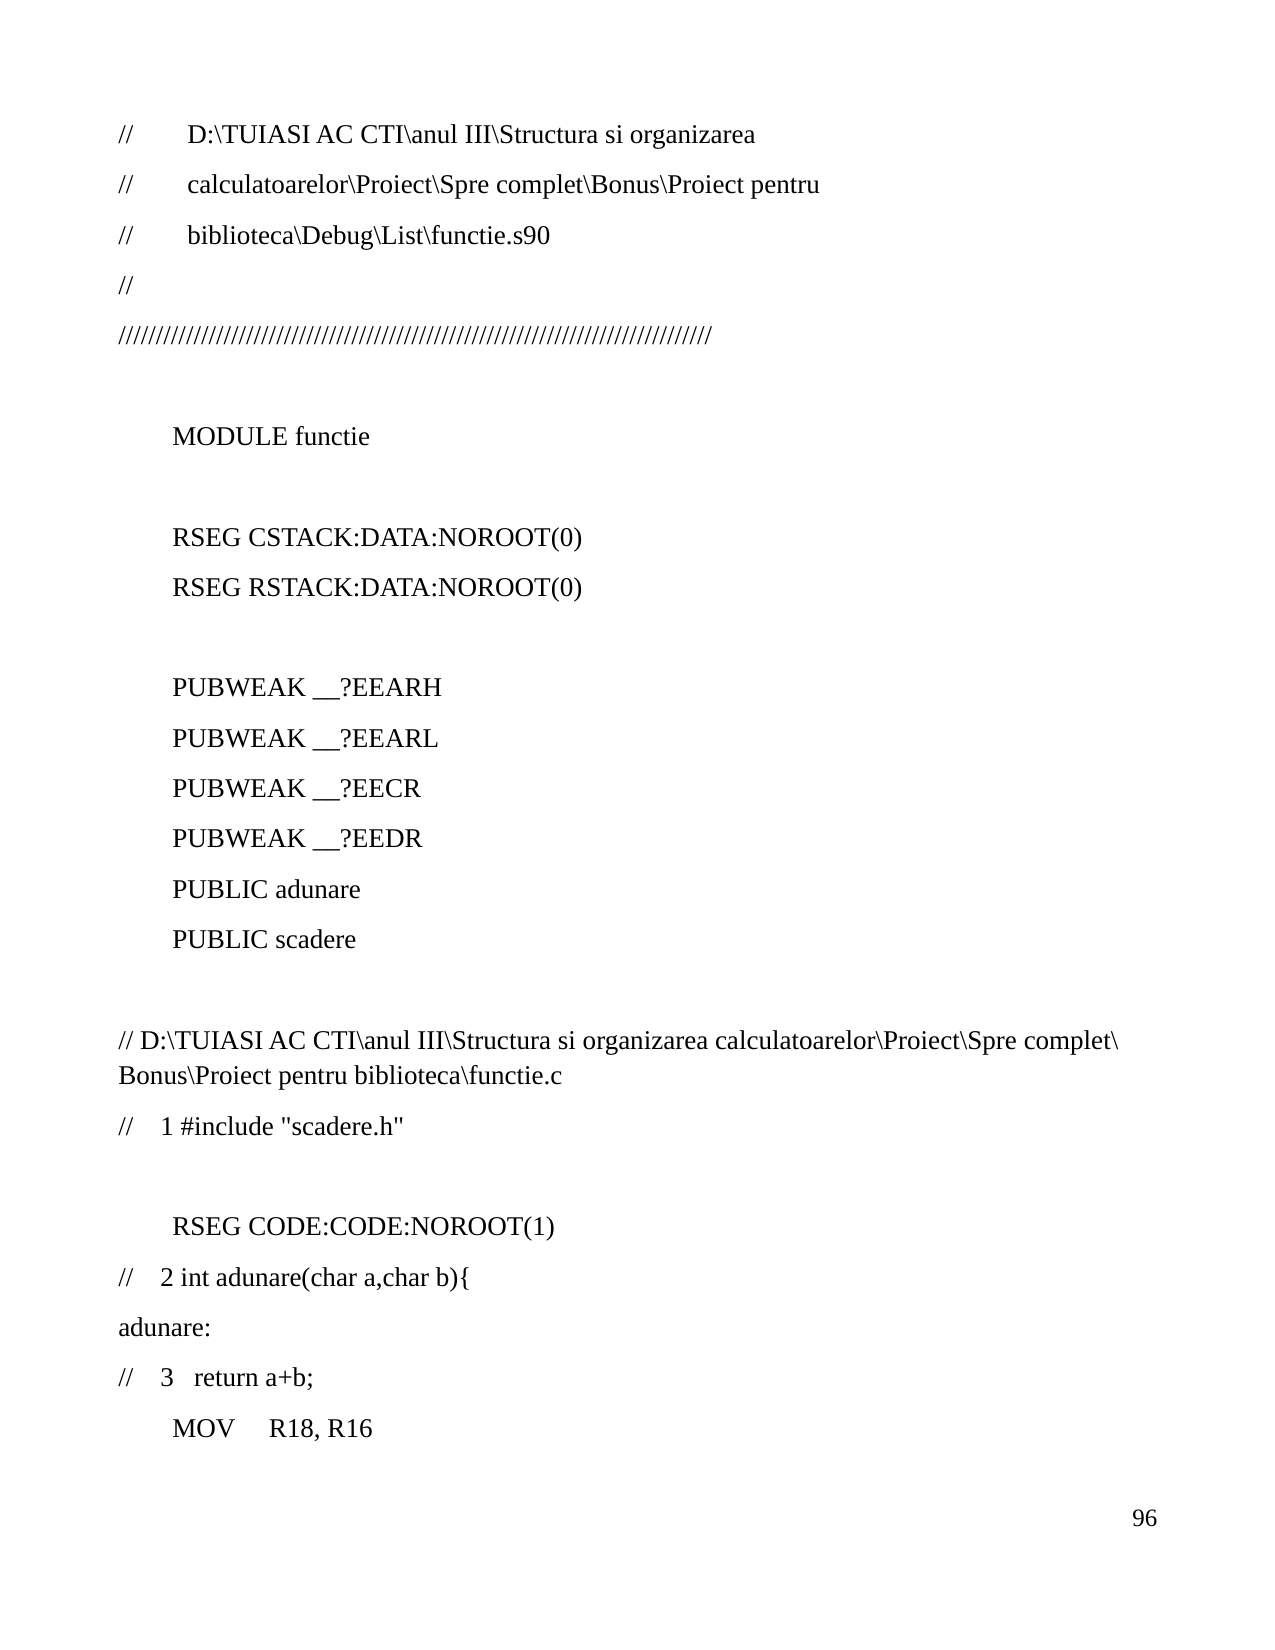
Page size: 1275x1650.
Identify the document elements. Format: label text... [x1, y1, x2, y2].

text // 2 int adunare(char a,char b){ [118, 1261, 1157, 1292]
text MODULE functie [118, 420, 1157, 451]
text PUBWEAK __?EEDR [118, 822, 1157, 854]
text // calculatoarelor\Proiect\Spre complet\Bonus\Proiect pentru [118, 168, 1157, 199]
text // D:\TUIASI AC CTI\anul III\Structura si organizarea [118, 118, 1157, 149]
text RSEG CSTACK:DATA:NOROOT(0) [118, 521, 1157, 552]
text adunare: [118, 1311, 1157, 1342]
text PUBWEAK __?EECR [118, 772, 1157, 803]
text // D:\TUIASI AC CTI\anul III\Structura si organizarea calculatoarelor\Proiect\Spre complet\Bonus\Proiect pentru biblioteca\functie.c [118, 1024, 1157, 1091]
text PUBLIC scadere [118, 923, 1157, 954]
text RSEG RSTACK:DATA:NOROOT(0) [118, 571, 1157, 602]
text MOV R18, R16 [118, 1412, 1157, 1443]
text RSEG CODE:CODE:NOROOT(1) [118, 1210, 1157, 1242]
text // 3 return a+b; [118, 1361, 1157, 1392]
text PUBWEAK __?EEARL [118, 722, 1157, 753]
text // 1 #include "scadere.h" [118, 1110, 1157, 1141]
text /////////////////////////////////////////////////////////////////////////////// [118, 319, 1157, 351]
text // biblioteca\Debug\List\functie.s90 [118, 219, 1157, 250]
text PUBLIC adunare [118, 873, 1157, 904]
text // [118, 269, 1157, 300]
text PUBWEAK __?EEARH [118, 672, 1157, 703]
